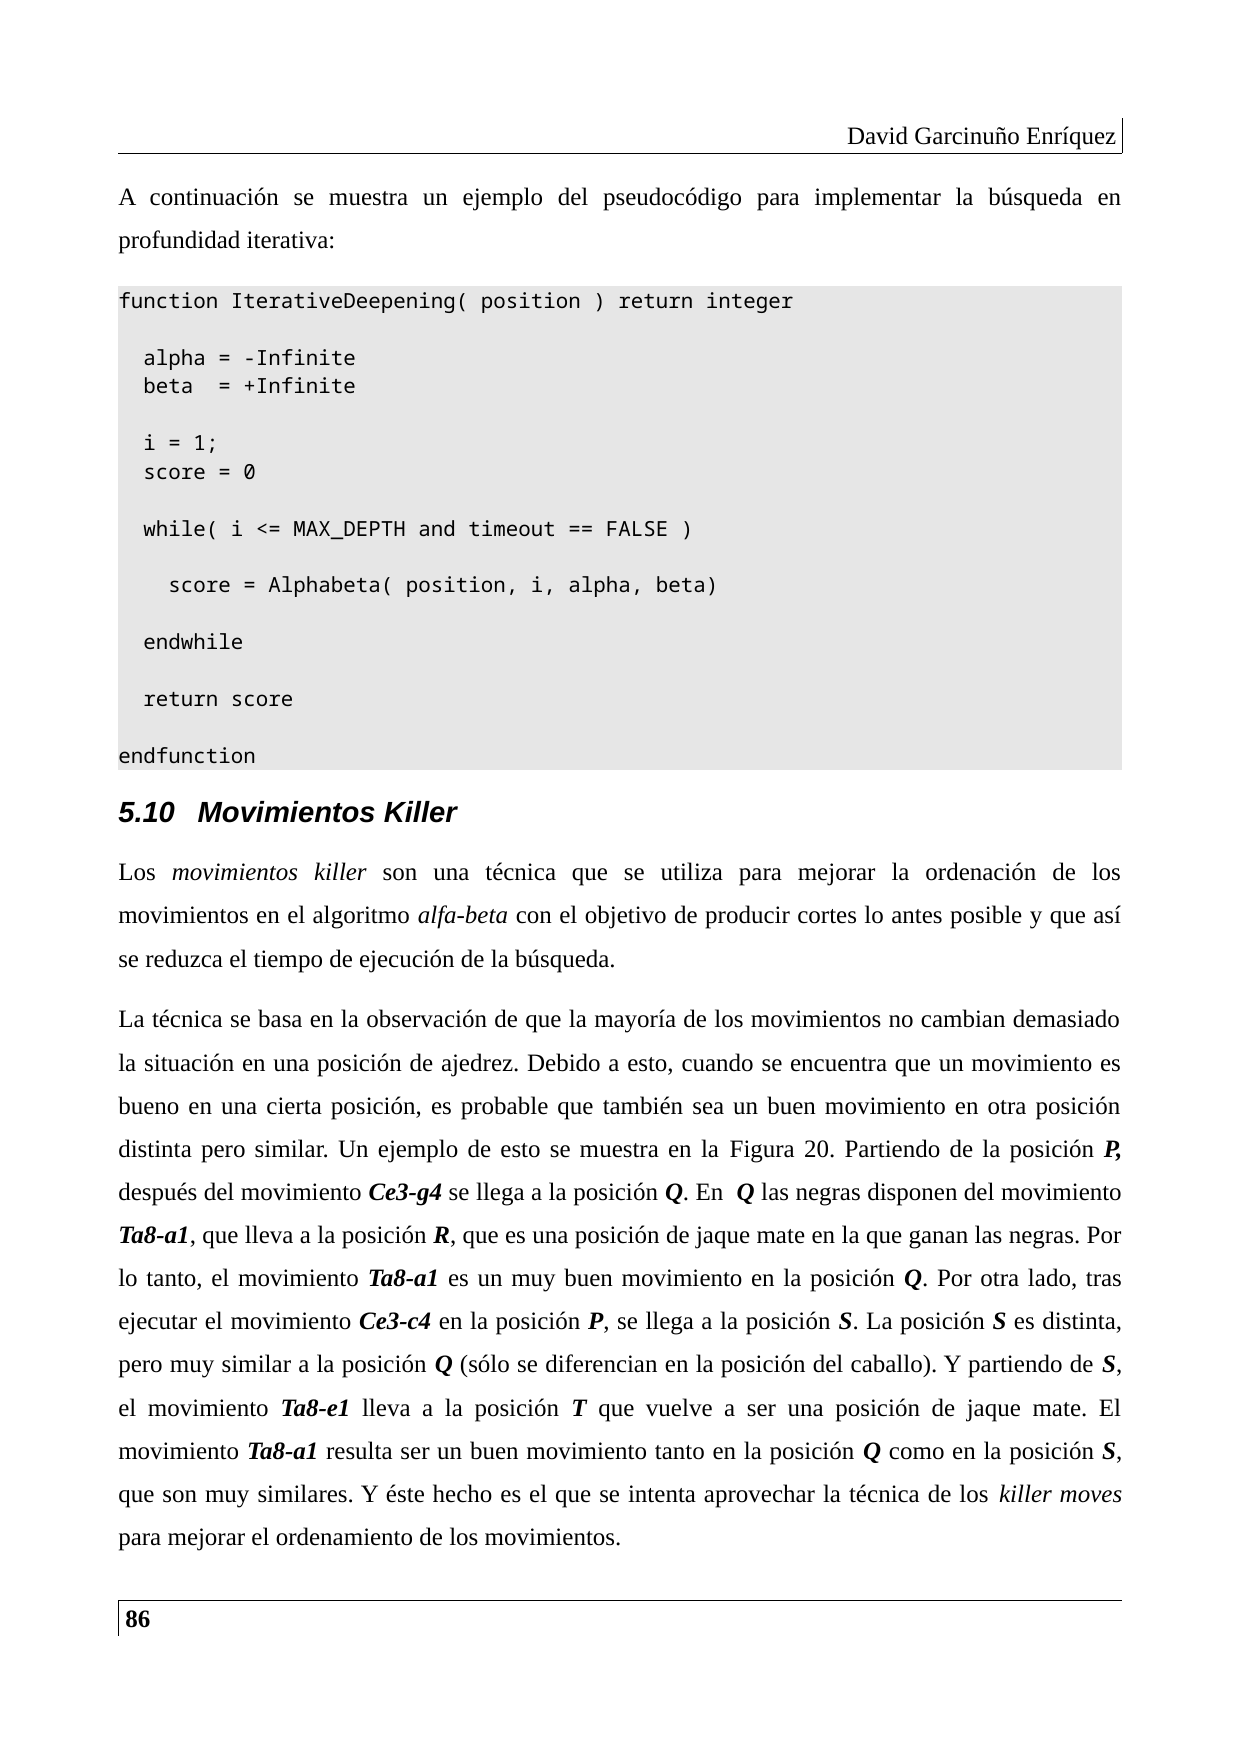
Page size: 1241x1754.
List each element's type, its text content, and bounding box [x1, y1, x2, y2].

text endfunction [118, 741, 1122, 770]
text score = Alphabeta( position, i, alpha, beta) [118, 571, 1122, 599]
text i = 1; [118, 428, 1122, 457]
text endwhile [118, 627, 1122, 656]
text beta = +Infinite [118, 372, 1122, 400]
text La técnica se basa en la observación de que la mayoría de los movimientos no cambian demasiado la situación en una posición de ajedrez. Debido a esto, cuando se encuentra que un movimiento es bueno en una cierta posición, es probable que también sea un buen movimiento en otra posición distinta pero similar. Un ejemplo de esto se muestra en la Figura 20. Partiendo de la posición P, después del movimiento Ce3-g4 se llega a la posición Q. En Q las negras disponen del movimiento Ta8-a1, que lleva a la posición R, que es una posición de jaque mate en la que ganan las negras. Por lo tanto, el movimiento Ta8-a1 es un muy buen movimiento en la posición Q. Por otra lado, tras ejecutar el movimiento Ce3-c4 en la posición P, se llega a la posición S. La posición S es distinta, pero muy similar a la posición Q (sólo se diferencian en la posición del caballo). Y partiendo de S, el movimiento Ta8-e1 lleva a la posición T que vuelve a ser una posición de jaque mate. El movimiento Ta8-a1 resulta ser un buen movimiento tanto en la posición Q como en la posición S, que son muy similares. Y éste hecho es el que se intenta aprovechar la técnica de los killer moves para mejorar el ordenamiento de los movimientos. [118, 1004, 1122, 1551]
text A continuación se muestra un ejemplo del pseudocódigo para implementar la búsqueda en profundidad iterativa: [118, 182, 1122, 254]
subtitle Movimientos Killer [118, 795, 1122, 828]
text score = 0 [118, 457, 1122, 485]
text function IterativeDeepening( position ) return integer [118, 286, 1122, 315]
text while( i <= MAX_DEPTH and timeout == FALSE ) [118, 514, 1122, 542]
text return score [118, 684, 1122, 713]
text Los movimientos killer son una técnica que se utiliza para mejorar la ordenación de los movimientos en el algoritmo alfa-beta con el objetivo de producir cortes lo antes posible y que así se reduzca el tiempo de ejecución de la búsqueda. [118, 857, 1122, 972]
text alpha = -Infinite [118, 343, 1122, 372]
